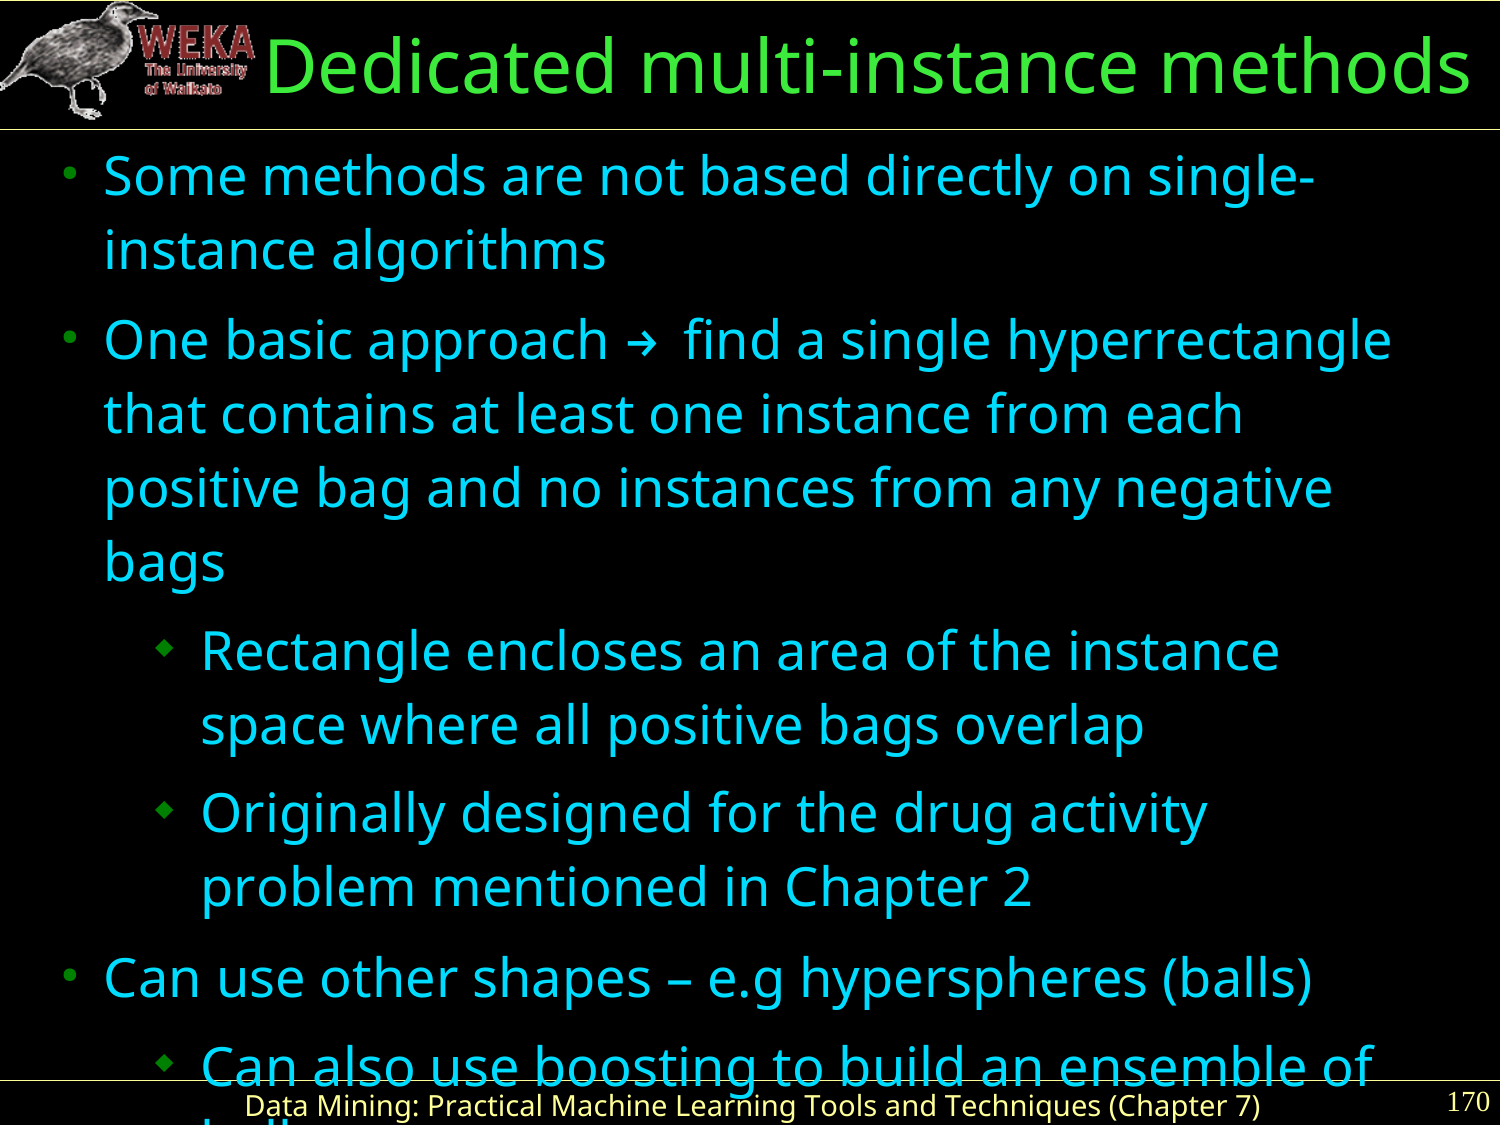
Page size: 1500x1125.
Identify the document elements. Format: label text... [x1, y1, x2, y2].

list Some methods are not based directly on single-instance algorithms One basic approach → find a single hyperrectangle that contains at least one instance from each positive bag and no instances from any negative bags Rectangle encloses an area of the instance space where all positive bags overlap Originally designed for the drug activity problem mentioned in Chapter 2 Can use other shapes – e.g hyperspheres (balls) Can also use boosting to build an ensemble of balls [61, 137, 1412, 1053]
title Dedicated multi-instance methods [263, 0, 1500, 159]
picture [0, 1, 263, 129]
